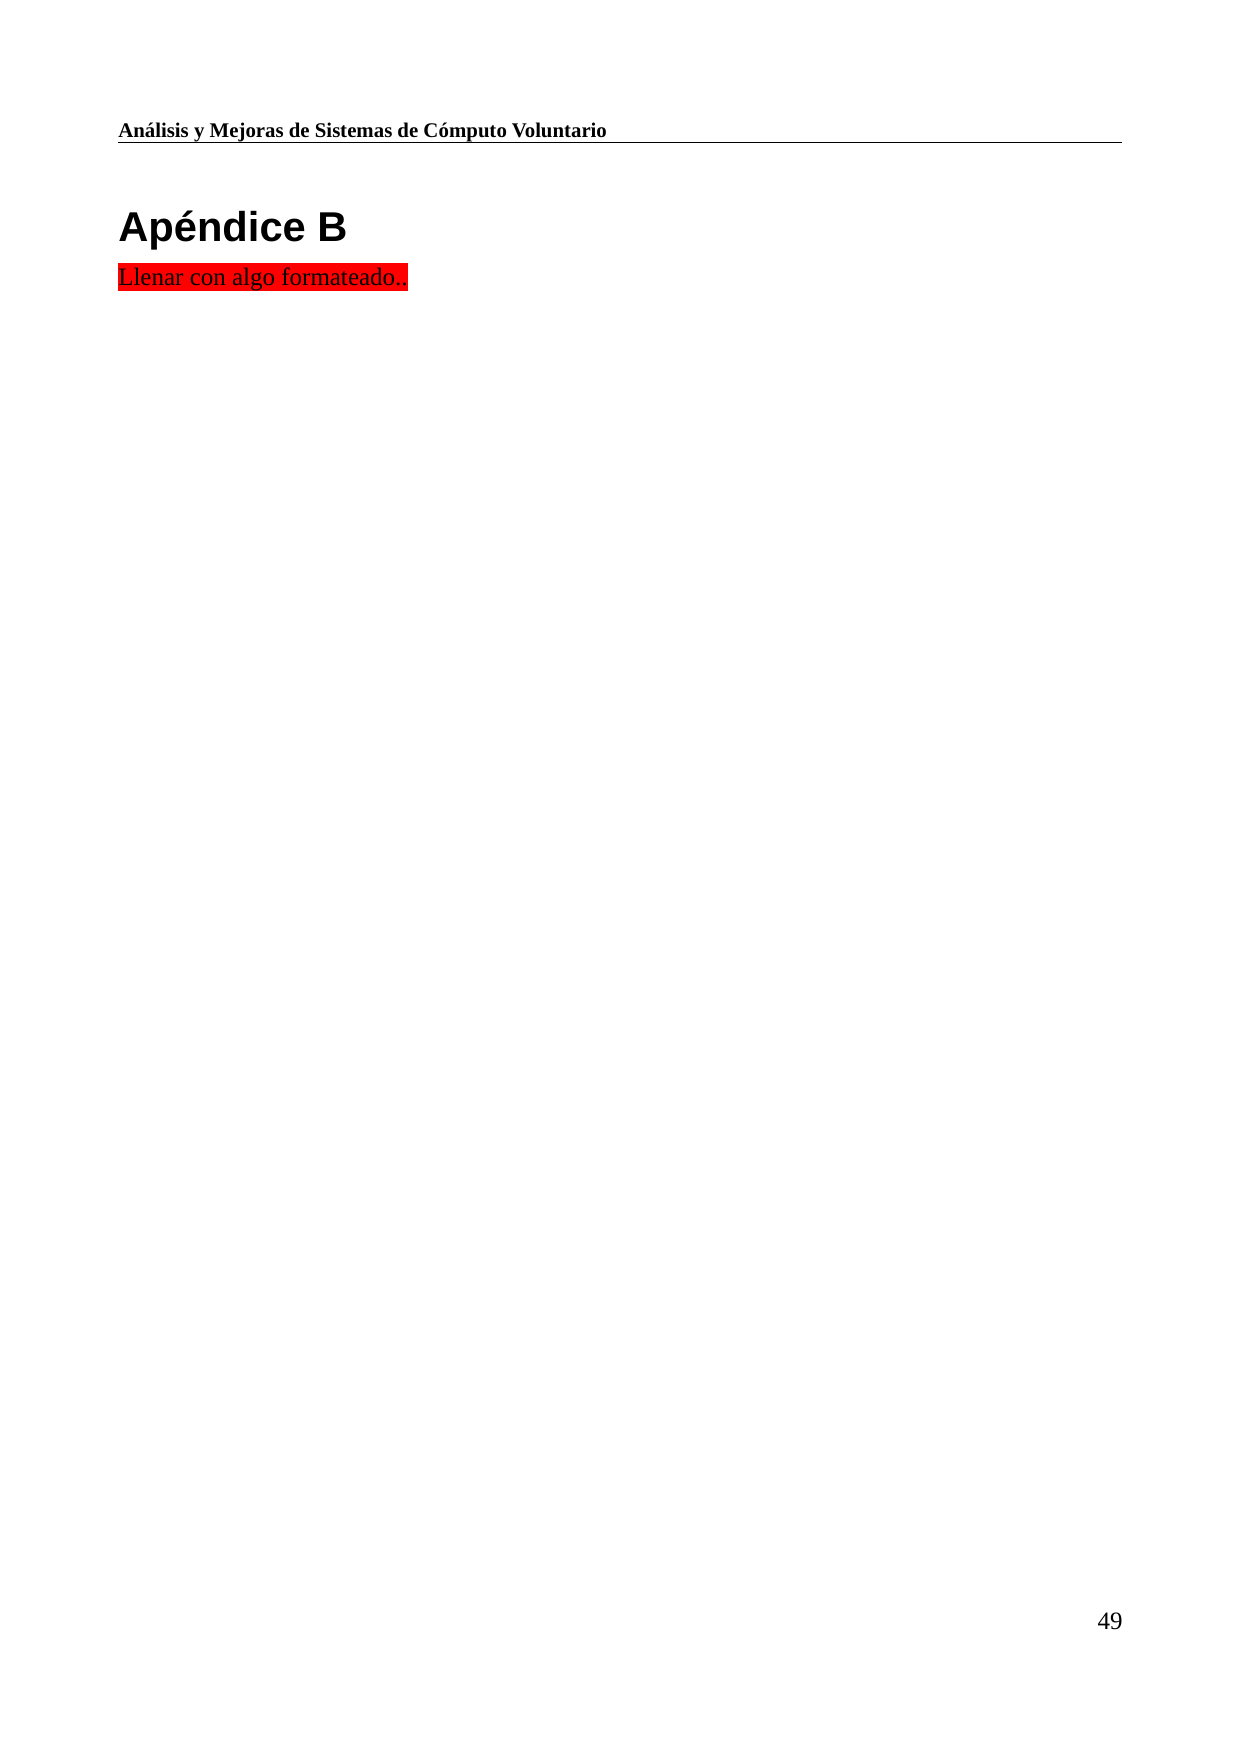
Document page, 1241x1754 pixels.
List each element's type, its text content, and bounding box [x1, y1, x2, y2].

text Llenar con algo formateado.. [118, 262, 1122, 291]
subtitle Apéndice B [118, 202, 1122, 250]
